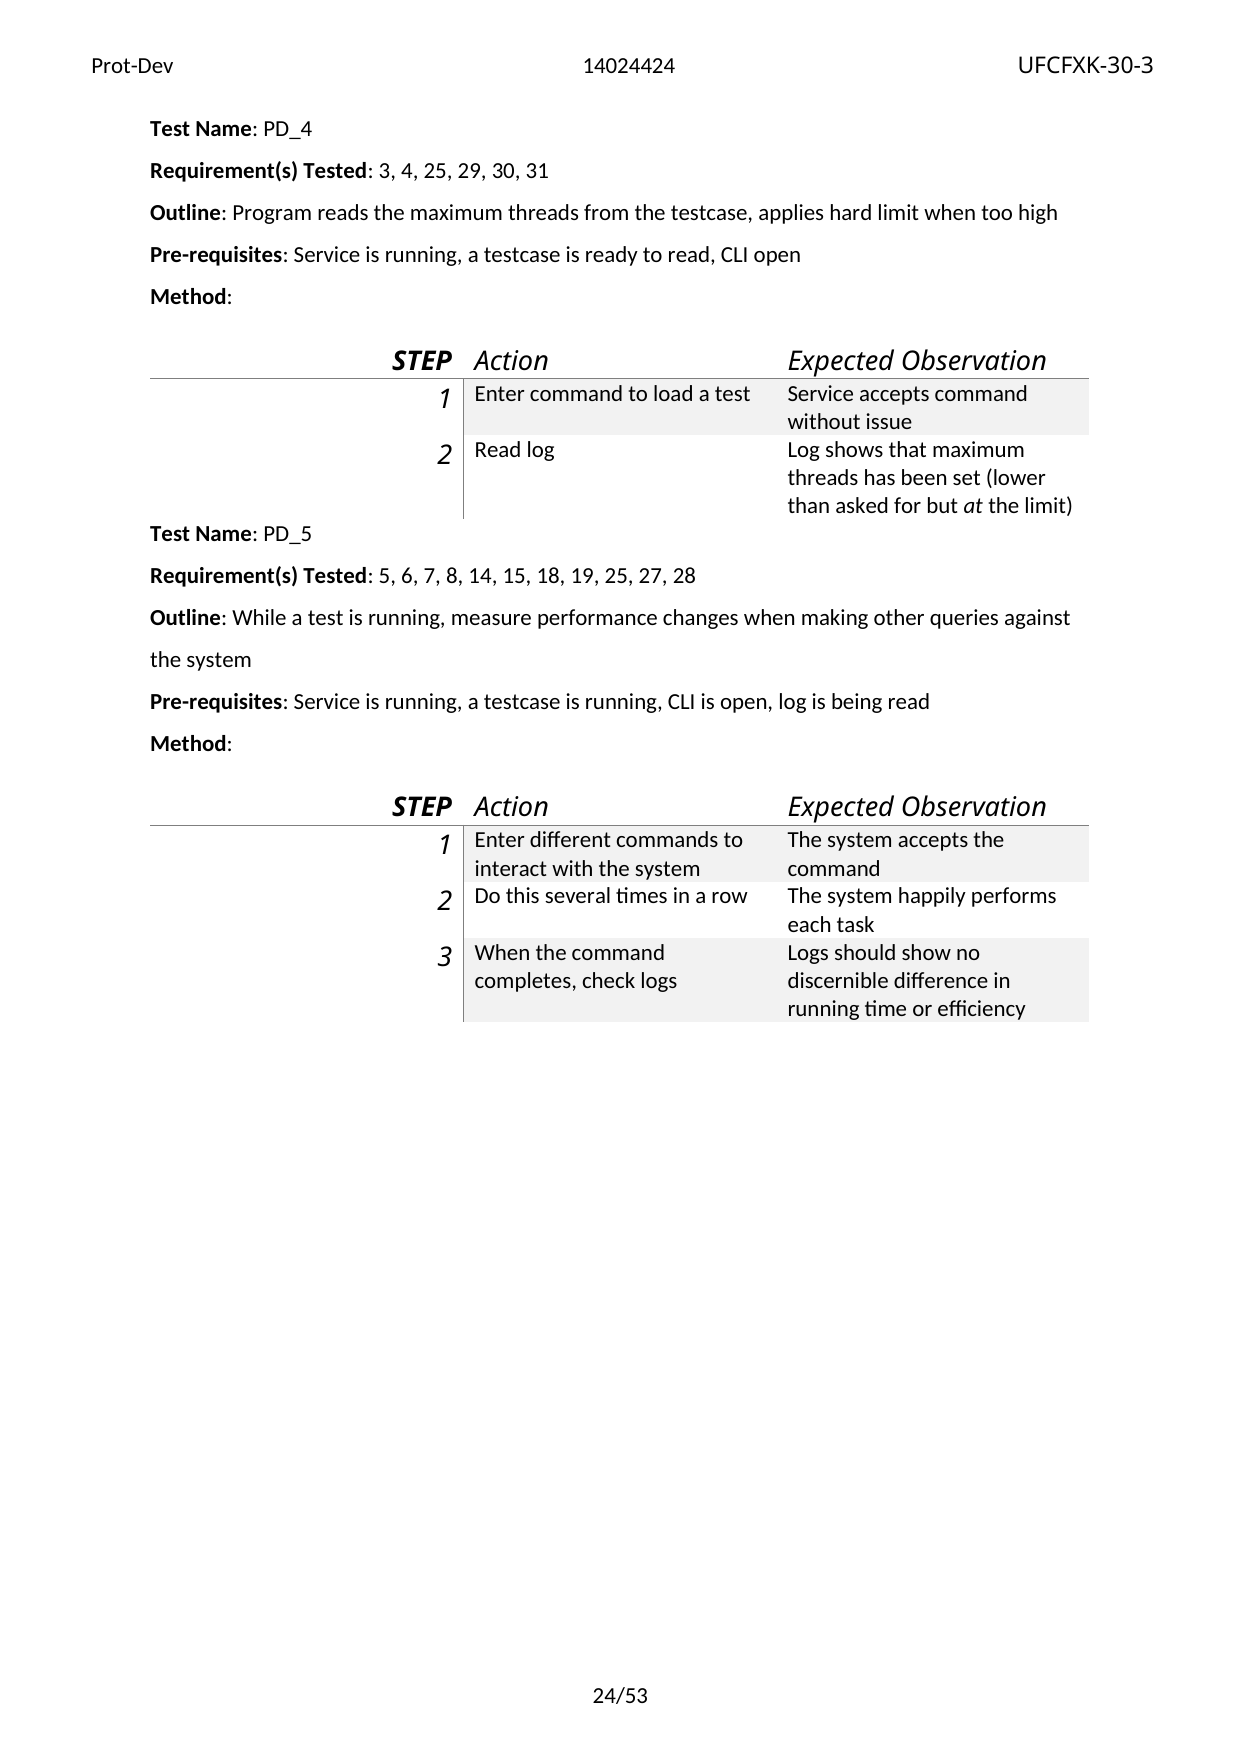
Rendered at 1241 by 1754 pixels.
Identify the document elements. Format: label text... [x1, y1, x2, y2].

table_cell Do this several times in a row [464, 882, 776, 938]
table_cell Logs should show no discernible difference in running time or efficiency [776, 938, 1089, 1022]
table_cell The system happily performs each task [776, 882, 1089, 938]
text Test Name: PD_5 Requirement(s) Tested: 5, 6, 7, 8, 14, 15, 18, 19, 25, 27, 28 Outline: While a test is running, measure performance changes when making other queries against the system Pre-requisites: Service is running, a testcase is running, CLI is open, log is being read Method: [150, 519, 1090, 757]
table_cell Log shows that maximum threads has been set (lower than asked for but at the limit) [776, 435, 1089, 519]
table_cell Read log [464, 435, 776, 519]
table_cell 1 [150, 826, 463, 882]
table_cell 1 [150, 379, 463, 435]
table_cell Enter different commands to interact with the system [464, 826, 776, 882]
table_header Expected Observation [776, 341, 1089, 378]
table_cell When the command completes, check logs [464, 938, 776, 1022]
table_cell The system accepts the command [776, 826, 1089, 882]
table_header Expected Observation [776, 788, 1089, 824]
table_cell Service accepts command without issue [776, 379, 1089, 435]
table_cell Enter command to load a test [464, 379, 776, 435]
table_header Action [463, 341, 776, 378]
table_cell 3 [150, 938, 463, 1022]
table_header STEP [150, 788, 463, 824]
table_cell 2 [150, 435, 463, 519]
table_header Action [463, 788, 776, 824]
text Test Name: PD_4 Requirement(s) Tested: 3, 4, 25, 29, 30, 31 Outline: Program reads the maximum threads from the testcase, applies hard limit when too high Pre-requisites: Service is running, a testcase is ready to read, CLI open Method: [150, 114, 1090, 311]
table_header STEP [150, 341, 463, 378]
table_cell 2 [150, 882, 463, 938]
